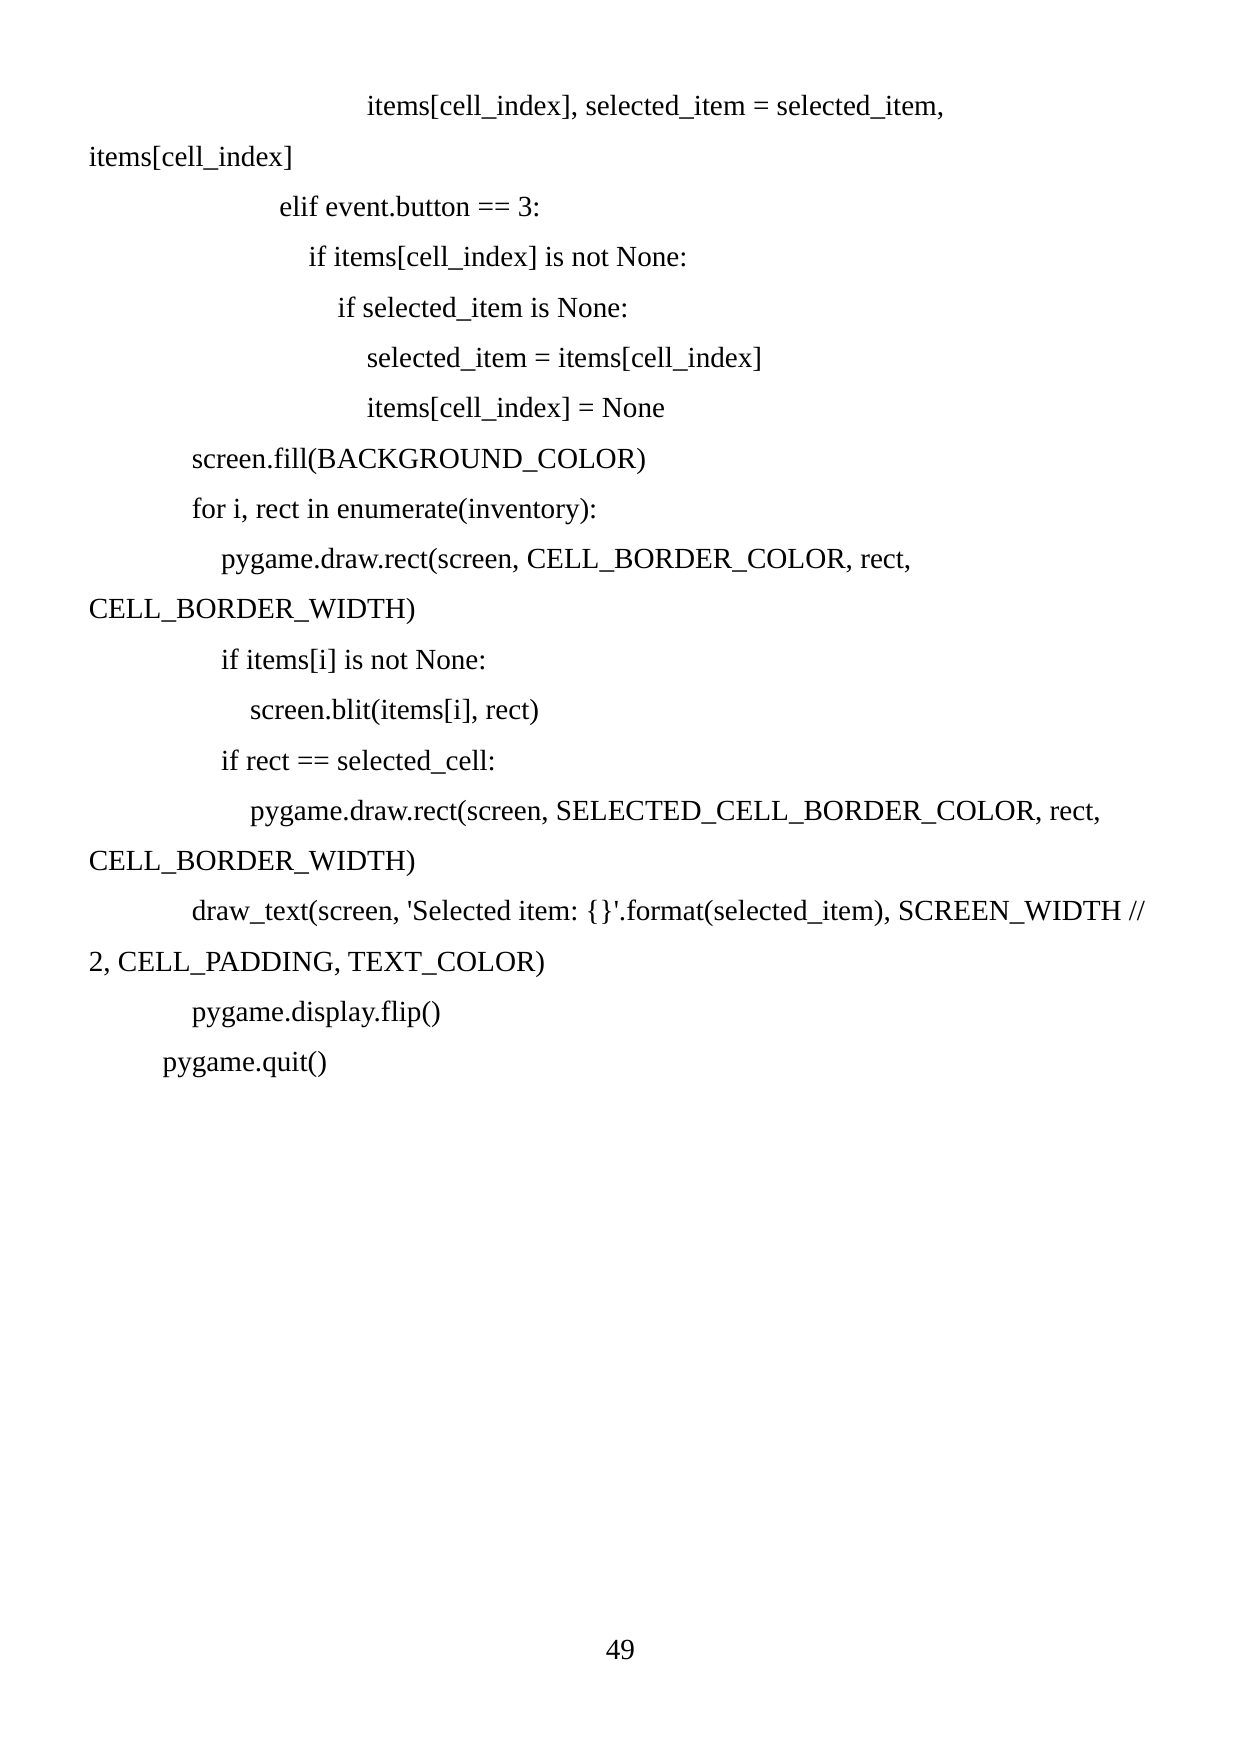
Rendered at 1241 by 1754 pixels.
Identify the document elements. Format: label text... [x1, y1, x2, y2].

text items[cell_index] = None [88, 390, 1152, 424]
text pygame.draw.rect(screen, CELL_BORDER_COLOR, rect, CELL_BORDER_WIDTH) [88, 541, 1152, 625]
text screen.fill(BACKGROUND_COLOR) [88, 441, 1152, 474]
text elif event.button == 3: [88, 189, 1152, 223]
text if selected_item is None: [88, 290, 1152, 323]
text if rect == selected_cell: [88, 743, 1152, 776]
text items[cell_index], selected_item = selected_item, items[cell_index] [88, 88, 1152, 172]
text for i, rect in enumerate(inventory): [88, 491, 1152, 524]
text pygame.display.flip() [88, 994, 1152, 1028]
text screen.blit(items[i], rect) [88, 692, 1152, 726]
text if items[i] is not None: [88, 642, 1152, 676]
text draw_text(screen, 'Selected item: {}'.format(selected_item), SCREEN_WIDTH // 2, CELL_PADDING, TEXT_COLOR) [88, 893, 1152, 977]
text pygame.draw.rect(screen, SELECTED_CELL_BORDER_COLOR, rect, CELL_BORDER_WIDTH) [88, 793, 1152, 877]
text pygame.quit() [88, 1044, 1152, 1078]
text if items[cell_index] is not None: [88, 239, 1152, 273]
text selected_item = items[cell_index] [88, 340, 1152, 374]
